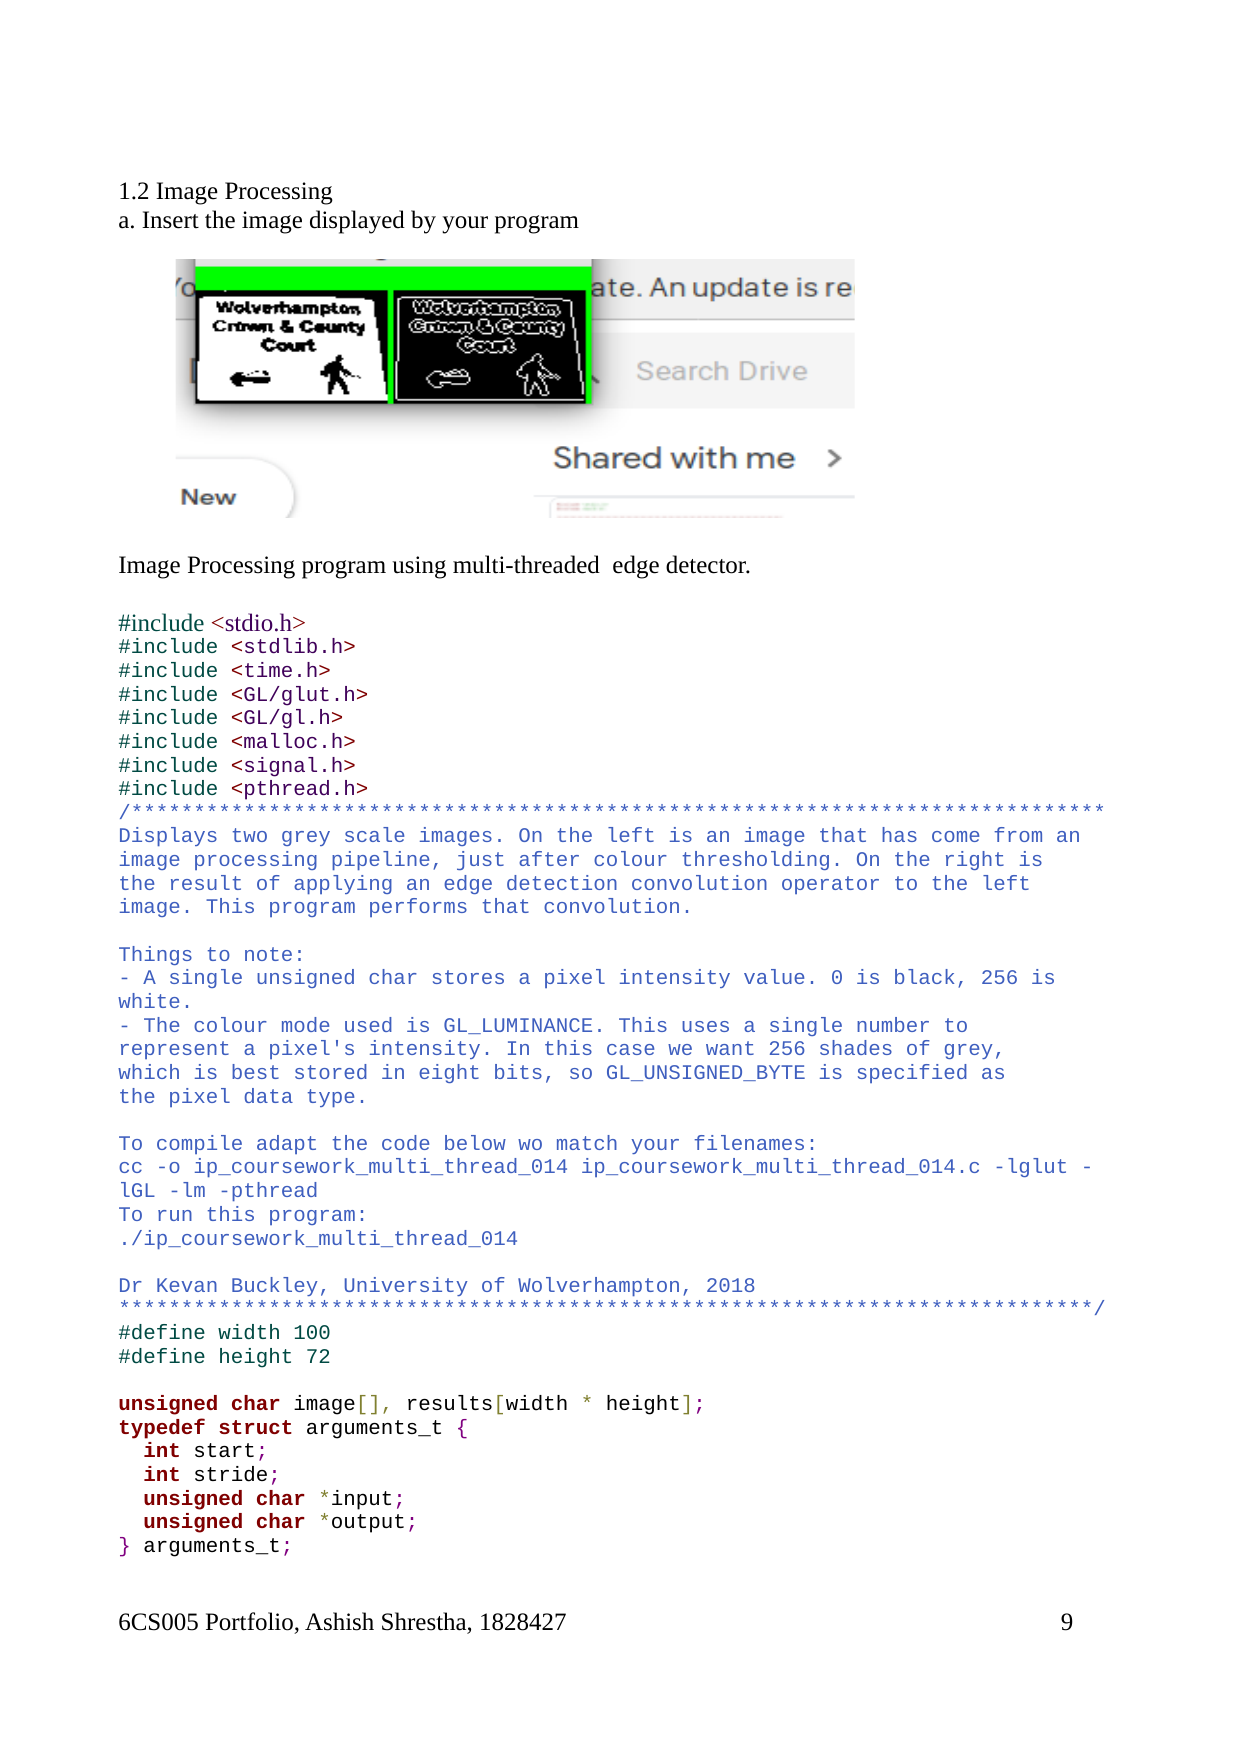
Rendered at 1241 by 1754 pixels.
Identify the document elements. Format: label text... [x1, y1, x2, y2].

text image processing pipeline, just after colour thresholding. On the right is [118, 849, 1122, 873]
text a. Insert the image displayed by your program [118, 205, 1122, 234]
text unsigned char image[], results[width * height]; [118, 1393, 1122, 1417]
text represent a pixel's intensity. In this case we want 256 shades of grey, [118, 1038, 1122, 1062]
text int stride; [118, 1464, 1122, 1488]
text - The colour mode used is GL_LUMINANCE. This uses a single number to [118, 1015, 1122, 1038]
text Image Processing program using multi-threaded edge detector. [118, 550, 1122, 579]
text Displays two grey scale images. On the left is an image that has come from an [118, 826, 1122, 849]
text #include <signal.h> [118, 754, 1122, 778]
text which is best stored in eight bits, so GL_UNSIGNED_BYTE is specified as [118, 1062, 1122, 1086]
text ./ip_coursework_multi_thread_014 [118, 1227, 1122, 1251]
text #define width 100 [118, 1322, 1122, 1346]
text typedef struct arguments_t { [118, 1417, 1122, 1440]
text #include <pthread.h> [118, 778, 1122, 802]
text #include <GL/gl.h> [118, 707, 1122, 731]
text Dr Kevan Buckley, University of Wolverhampton, 2018 [118, 1275, 1122, 1298]
text To run this program: [118, 1204, 1122, 1227]
text Things to note: [118, 944, 1122, 967]
text 1.2 Image Processing [118, 176, 1122, 205]
text #define height 72 [118, 1346, 1122, 1369]
text #include <stdlib.h> [118, 636, 1122, 660]
text /****************************************************************************** [118, 802, 1122, 826]
text the result of applying an edge detection convolution operator to the left [118, 873, 1122, 896]
text white. [118, 991, 1122, 1015]
text } arguments_t; [118, 1535, 1122, 1558]
text the pixel data type. [118, 1086, 1122, 1109]
text image. This program performs that convolution. [118, 896, 1122, 920]
picture [175, 259, 270, 518]
text #include <malloc.h> [118, 731, 1122, 754]
text unsigned char *input; [118, 1488, 1122, 1511]
text unsigned char *output; [118, 1511, 1122, 1535]
text int start; [118, 1440, 1122, 1464]
text ******************************************************************************/ [118, 1298, 1122, 1322]
text - A single unsigned char stores a pixel intensity value. 0 is black, 256 is [118, 967, 1122, 991]
text #include <stdio.h> [118, 608, 1122, 636]
text cc -o ip_coursework_multi_thread_014 ip_coursework_multi_thread_014.c -lglut -lGL -lm -pthread [118, 1157, 1122, 1204]
text #include <time.h> [118, 660, 1122, 684]
text #include <GL/glut.h> [118, 684, 1122, 707]
text To compile adapt the code below wo match your filenames: [118, 1133, 1122, 1157]
